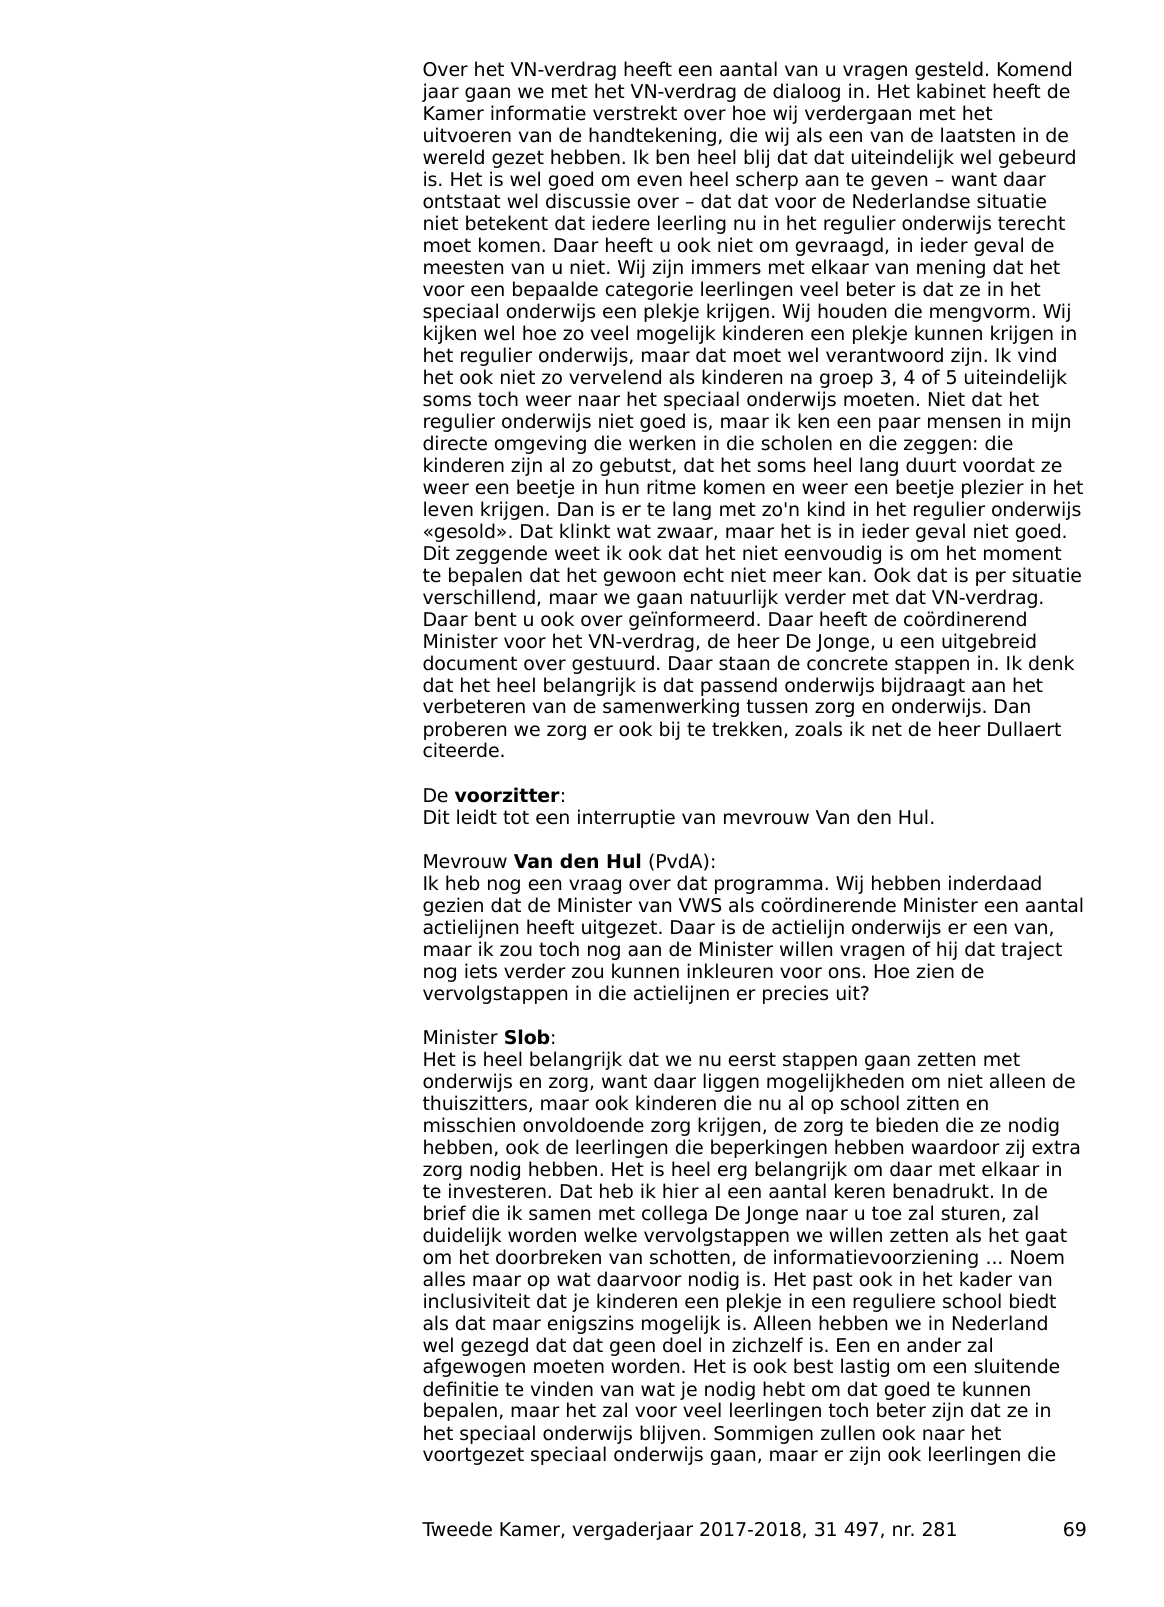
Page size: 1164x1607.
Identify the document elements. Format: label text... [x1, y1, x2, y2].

text Het is heel belangrijk dat we nu eerst stappen gaan zetten met onderwijs en zorg, want daar liggen mogelijkheden om niet alleen de thuiszitters, maar ook kinderen die nu al op school zitten en misschien onvoldoende zorg krijgen, de zorg te bieden die ze nodig hebben, ook de leerlingen die beperkingen hebben waardoor zij extra zorg nodig hebben. Het is heel erg belangrijk om daar met elkaar in te investeren. Dat heb ik hier al een aantal keren benadrukt. In de brief die ik samen met collega De Jonge naar u toe zal sturen, zal duidelijk worden welke vervolgstappen we willen zetten als het gaat om het doorbreken van schotten, de informatievoorziening ... Noem alles maar op wat daarvoor nodig is. Het past ook in het kader van inclusiviteit dat je kinderen een plekje in een reguliere school biedt als dat maar enigszins mogelijk is. Alleen hebben we in Nederland wel gezegd dat dat geen doel in zichzelf is. Een en ander zal afgewogen moeten worden. Het is ook best lastig om een sluitende definitie te vinden van wat je nodig hebt om dat goed te kunnen bepalen, maar het zal voor veel leerlingen toch beter zijn dat ze in het speciaal onderwijs blijven. Sommigen zullen ook naar het voortgezet speciaal onderwijs gaan, maar er zijn ook leerlingen die [422, 1049, 1087, 1466]
text Dit leidt tot een interruptie van mevrouw Van den Hul. [422, 807, 1087, 828]
text De voorzitter: [422, 784, 1087, 807]
text Over het VN-verdrag heeft een aantal van u vragen gesteld. Komend jaar gaan we met het VN-verdrag de dialoog in. Het kabinet heeft de Kamer informatie verstrekt over hoe wij verdergaan met het uitvoeren van de handtekening, die wij als een van de laatsten in de wereld gezet hebben. Ik ben heel blij dat dat uiteindelijk wel gebeurd is. Het is wel goed om even heel scherp aan te geven – want daar ontstaat wel discussie over – dat dat voor de Nederlandse situatie niet betekent dat iedere leerling nu in het regulier onderwijs terecht moet komen. Daar heeft u ook niet om gevraagd, in ieder geval de meesten van u niet. Wij zijn immers met elkaar van mening dat het voor een bepaalde categorie leerlingen veel beter is dat ze in het speciaal onderwijs een plekje krijgen. Wij houden die mengvorm. Wij kijken wel hoe zo veel mogelijk kinderen een plekje kunnen krijgen in het regulier onderwijs, maar dat moet wel verantwoord zijn. Ik vind het ook niet zo vervelend als kinderen na groep 3, 4 of 5 uiteindelijk soms toch weer naar het speciaal onderwijs moeten. Niet dat het regulier onderwijs niet goed is, maar ik ken een paar mensen in mijn directe omgeving die werken in die scholen en die zeggen: die kinderen zijn al zo gebutst, dat het soms heel lang duurt voordat ze weer een beetje in hun ritme komen en weer een beetje plezier in het leven krijgen. Dan is er te lang met zo'n kind in het regulier onderwijs «gesold». Dat klinkt wat zwaar, maar het is in ieder geval niet goed. Dit zeggende weet ik ook dat het niet eenvoudig is om het moment te bepalen dat het gewoon echt niet meer kan. Ook dat is per situatie verschillend, maar we gaan natuurlijk verder met dat VN-verdrag. Daar bent u ook over geïnformeerd. Daar heeft de coördinerend Minister voor het VN-verdrag, de heer De Jonge, u een uitgebreid document over gestuurd. Daar staan de concrete stappen in. Ik denk dat het heel belangrijk is dat passend onderwijs bijdraagt aan het verbeteren van de samenwerking tussen zorg en onderwijs. Dan proberen we zorg er ook bij te trekken, zoals ik net de heer Dullaert citeerde. [422, 59, 1087, 762]
text Ik heb nog een vraag over dat programma. Wij hebben inderdaad gezien dat de Minister van VWS als coördinerende Minister een aantal actielijnen heeft uitgezet. Daar is de actielijn onderwijs er een van, maar ik zou toch nog aan de Minister willen vragen of hij dat traject nog iets verder zou kunnen inkleuren voor ons. Hoe zien de vervolgstappen in die actielijnen er precies uit? [422, 873, 1087, 1004]
text Minister Slob: [422, 1027, 1087, 1049]
text Mevrouw Van den Hul (PvdA): [422, 851, 1087, 873]
